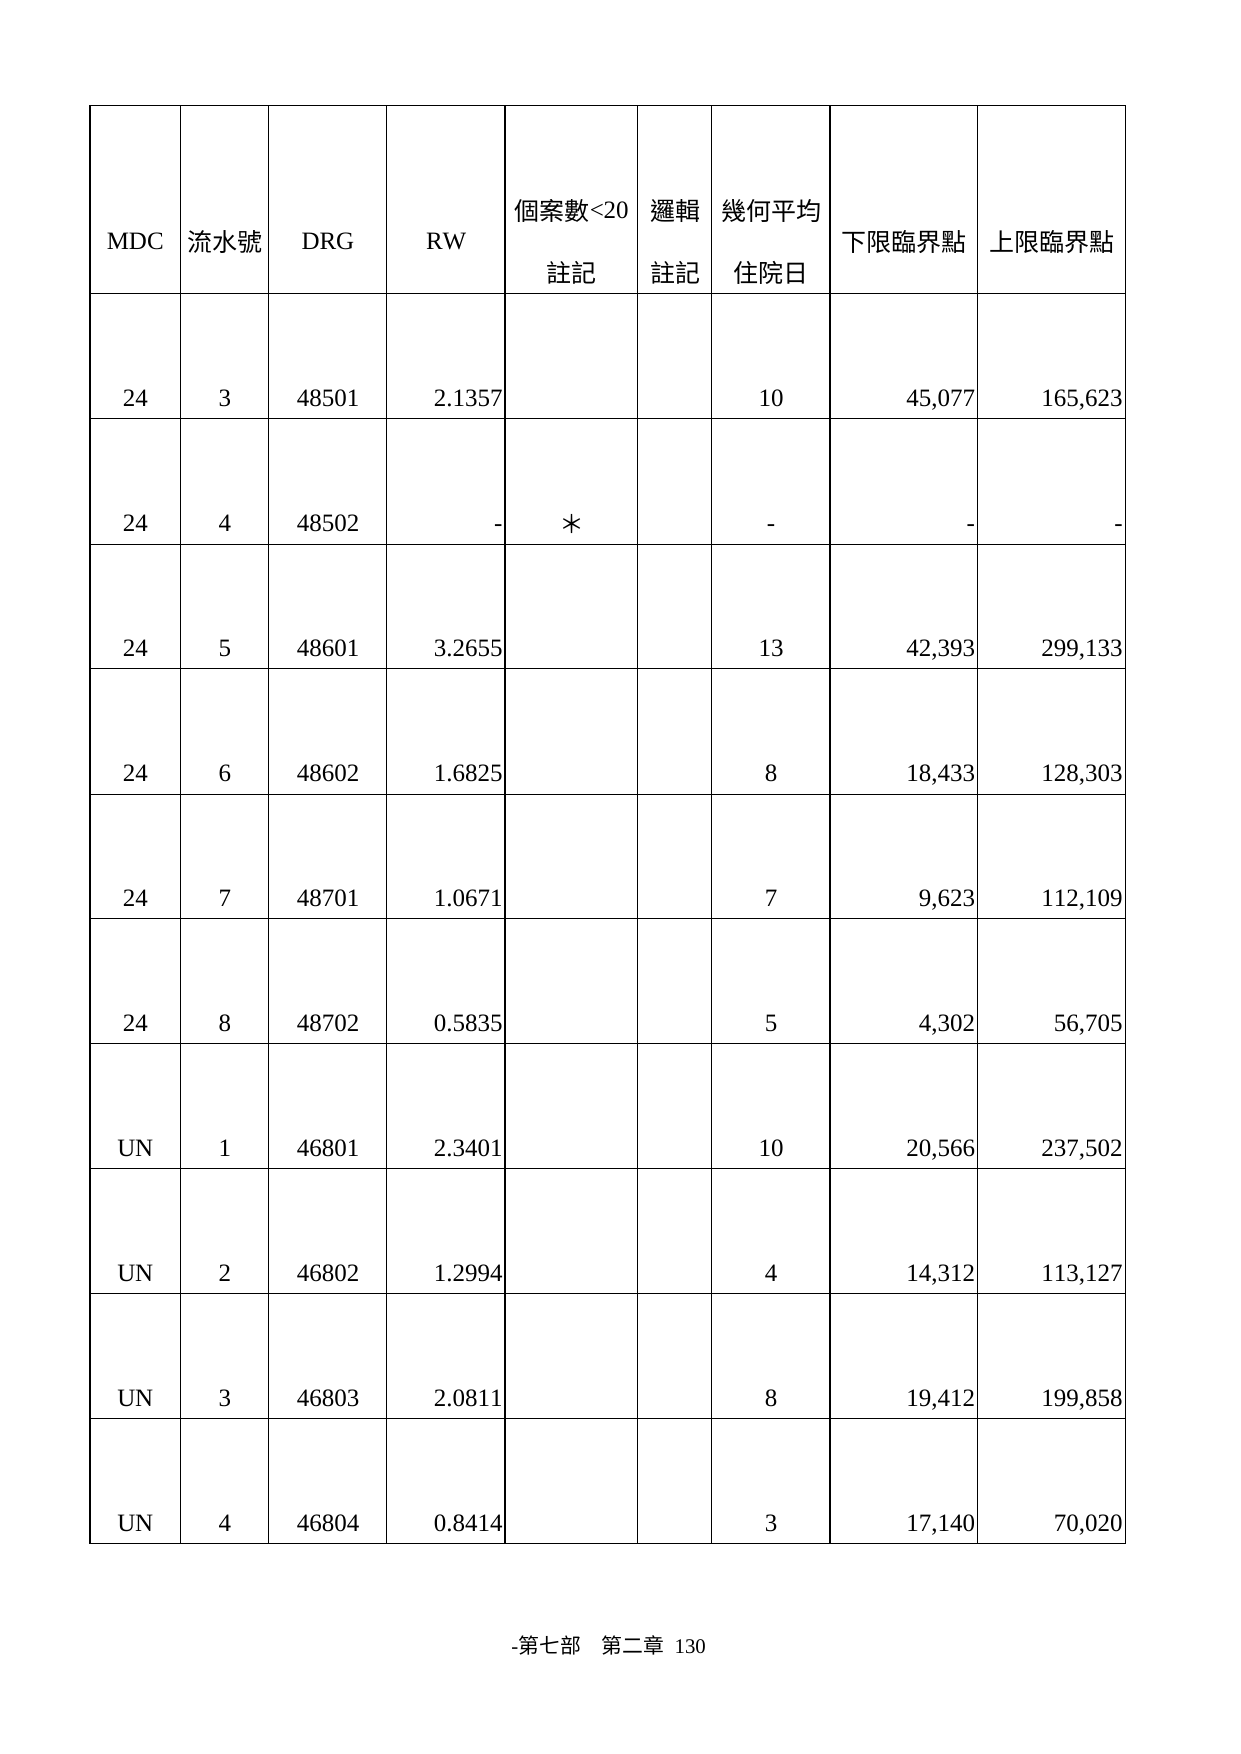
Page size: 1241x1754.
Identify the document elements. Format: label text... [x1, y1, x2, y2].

table_cell 13 [712, 545, 829, 668]
table_cell 8 [712, 669, 829, 793]
table_cell 4 [712, 1169, 829, 1293]
table_cell 56,705 [978, 919, 1125, 1043]
table_cell 10 [712, 1044, 829, 1168]
table_cell 24 [91, 669, 180, 793]
table_cell 10 [712, 294, 829, 418]
table_cell UN [91, 1419, 180, 1543]
table_cell [638, 919, 711, 1043]
table_cell ＊ [506, 419, 637, 543]
table_cell 112,109 [978, 795, 1125, 918]
table_cell 5 [181, 545, 268, 668]
table_header 流水號 [181, 106, 268, 293]
table_cell [506, 294, 637, 418]
table_cell [506, 1169, 637, 1293]
table_cell 20,566 [831, 1044, 977, 1168]
table_cell 0.8414 [387, 1419, 504, 1543]
table_cell 199,858 [978, 1294, 1125, 1418]
table_header 個案數<20註記 [506, 106, 637, 293]
table_cell 3 [181, 1294, 268, 1418]
table_cell 4,302 [831, 919, 977, 1043]
table_cell [506, 545, 637, 668]
table_cell 48601 [269, 545, 386, 668]
table_cell 4 [181, 419, 268, 543]
table_header 邏輯註記 [638, 106, 711, 293]
table_cell 3 [181, 294, 268, 418]
table_cell 1.0671 [387, 795, 504, 918]
table_cell [506, 919, 637, 1043]
table_cell 113,127 [978, 1169, 1125, 1293]
table_cell [638, 1044, 711, 1168]
table_cell 48502 [269, 419, 386, 543]
table_cell - [387, 419, 504, 543]
table_cell [638, 795, 711, 918]
table_cell 46802 [269, 1169, 386, 1293]
table_cell 24 [91, 545, 180, 668]
table_cell - [831, 419, 977, 543]
table_cell - [978, 419, 1125, 543]
table_cell 299,133 [978, 545, 1125, 668]
table_cell 6 [181, 669, 268, 793]
table_header 幾何平均住院日 [712, 106, 829, 293]
table_cell 48501 [269, 294, 386, 418]
table_cell [506, 1044, 637, 1168]
table_cell [638, 419, 711, 543]
table_cell [506, 1294, 637, 1418]
table_cell 17,140 [831, 1419, 977, 1543]
table_cell 48602 [269, 669, 386, 793]
table_cell 1.2994 [387, 1169, 504, 1293]
table_cell 8 [712, 1294, 829, 1418]
table_cell 46801 [269, 1044, 386, 1168]
table_cell 24 [91, 294, 180, 418]
table_cell 2.0811 [387, 1294, 504, 1418]
table_cell [638, 294, 711, 418]
table_cell 165,623 [978, 294, 1125, 418]
table_header RW [387, 106, 504, 293]
table_cell UN [91, 1044, 180, 1168]
table_cell [638, 545, 711, 668]
table_cell 0.5835 [387, 919, 504, 1043]
table_cell 1.6825 [387, 669, 504, 793]
table_cell [638, 669, 711, 793]
table_header 下限臨界點 [831, 106, 977, 293]
table_cell 18,433 [831, 669, 977, 793]
table_cell UN [91, 1169, 180, 1293]
table_cell 70,020 [978, 1419, 1125, 1543]
table_cell 46804 [269, 1419, 386, 1543]
table_cell [506, 795, 637, 918]
table_cell 8 [181, 919, 268, 1043]
table_cell 14,312 [831, 1169, 977, 1293]
table_cell 4 [181, 1419, 268, 1543]
table_cell 19,412 [831, 1294, 977, 1418]
table_cell 24 [91, 419, 180, 543]
table_cell 1 [181, 1044, 268, 1168]
table_cell 45,077 [831, 294, 977, 418]
table_cell 46803 [269, 1294, 386, 1418]
table_cell 3.2655 [387, 545, 504, 668]
table_cell 5 [712, 919, 829, 1043]
table_cell 24 [91, 919, 180, 1043]
table_cell [506, 1419, 637, 1543]
table_cell [638, 1169, 711, 1293]
table_cell 3 [712, 1419, 829, 1543]
table_cell 7 [181, 795, 268, 918]
table_cell 48701 [269, 795, 386, 918]
table_cell [638, 1419, 711, 1543]
table_cell 2.1357 [387, 294, 504, 418]
table_cell 9,623 [831, 795, 977, 918]
table_cell [506, 669, 637, 793]
table_cell 128,303 [978, 669, 1125, 793]
table_header 上限臨界點 [978, 106, 1125, 293]
table_header DRG [269, 106, 386, 293]
table_cell 48702 [269, 919, 386, 1043]
table_cell 42,393 [831, 545, 977, 668]
table_cell 24 [91, 795, 180, 918]
table_cell - [712, 419, 829, 543]
table_cell 2.3401 [387, 1044, 504, 1168]
table_cell 2 [181, 1169, 268, 1293]
table_cell UN [91, 1294, 180, 1418]
table_header MDC [91, 106, 180, 293]
table_cell 7 [712, 795, 829, 918]
table_cell 237,502 [978, 1044, 1125, 1168]
table_cell [638, 1294, 711, 1418]
